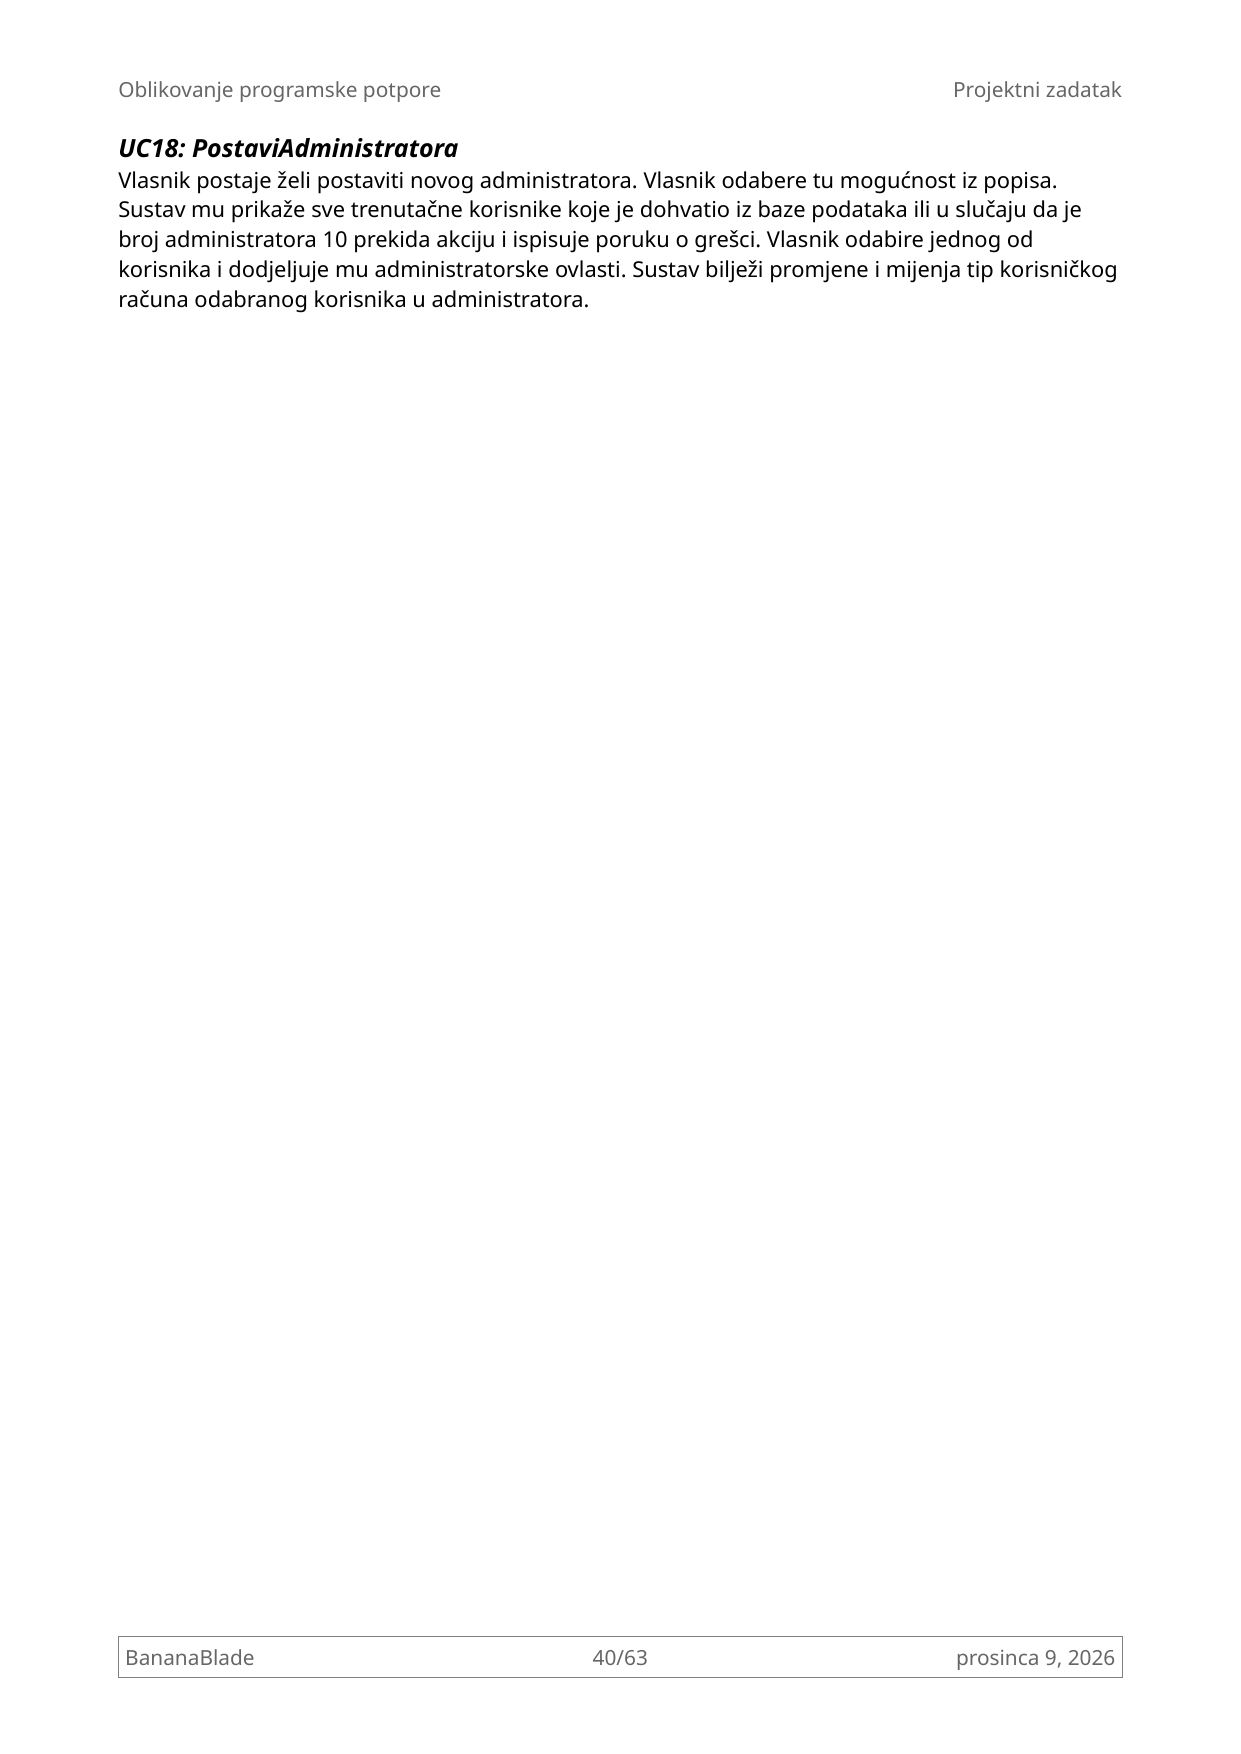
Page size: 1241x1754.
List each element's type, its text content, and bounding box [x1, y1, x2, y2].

text Vlasnik postaje želi postaviti novog administratora. Vlasnik odabere tu mogućnost iz popisa. Sustav mu prikaže sve trenutačne korisnike koje je dohvatio iz baze podataka ili u slučaju da je broj administratora 10 prekida akciju i ispisuje poruku o grešci. Vlasnik odabire jednog od korisnika i dodjeljuje mu administratorske ovlasti. Sustav bilježi promjene i mijenja tip korisničkog računa odabranog korisnika u administratora. [118, 165, 1122, 314]
subtitle UC18: PostaviAdministratora [118, 131, 1122, 165]
